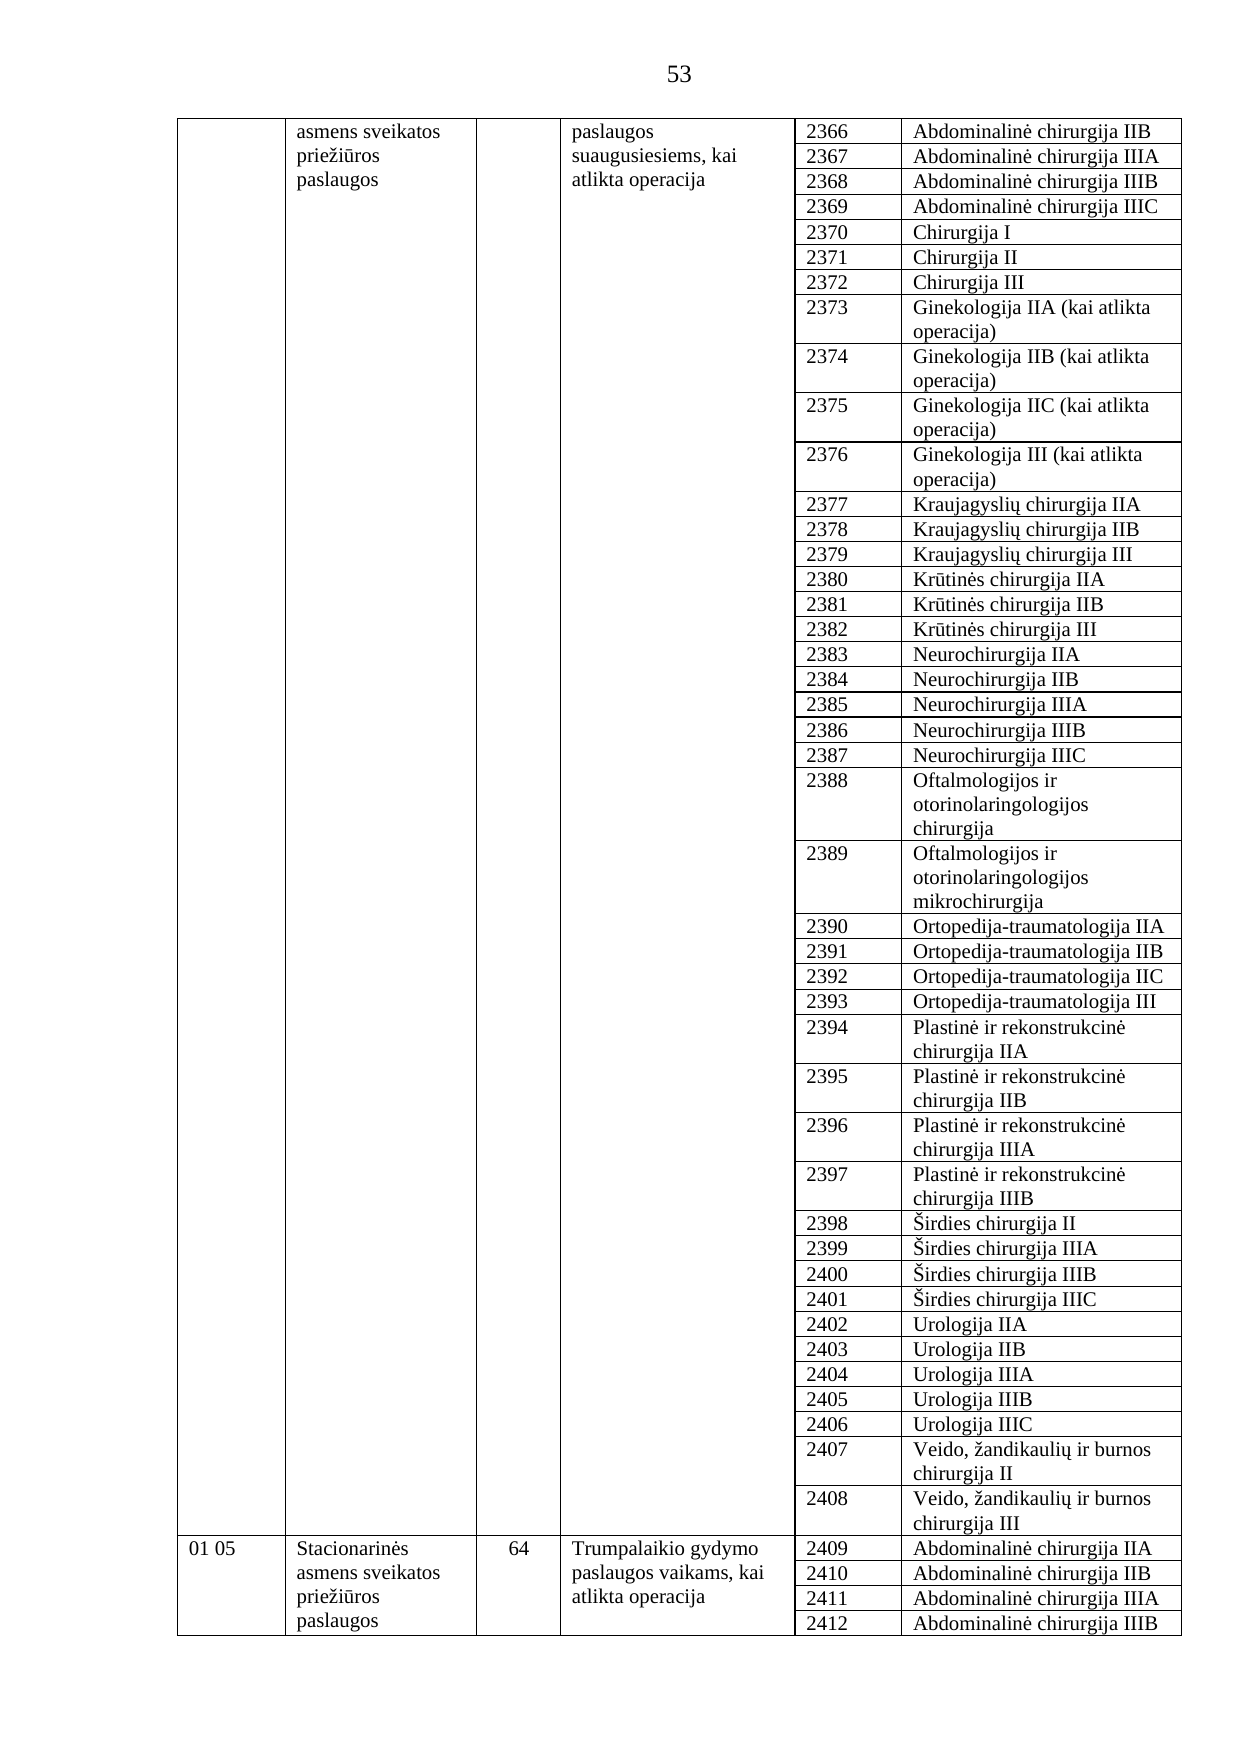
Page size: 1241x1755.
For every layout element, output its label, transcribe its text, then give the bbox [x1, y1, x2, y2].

table_cell 2403 [796, 1337, 901, 1361]
table_cell Plastinė ir rekonstrukcinė chirurgija IIB [902, 1064, 1181, 1112]
table_cell 2390 [796, 914, 901, 938]
table_cell Širdies chirurgija IIIB [902, 1261, 1181, 1286]
table_cell Abdominalinė chirurgija IIB [902, 1561, 1181, 1585]
table_cell Ortopedija-traumatologija III [902, 990, 1181, 1013]
table_cell Ginekologija IIA (kai atlikta operacija) [902, 295, 1181, 343]
table_cell Trumpalaikio gydymo paslaugos vaikams, kai atlikta operacija [561, 1536, 794, 1635]
table_cell Kraujagyslių chirurgija IIA [902, 492, 1181, 516]
table_cell 2374 [796, 344, 901, 392]
table_cell 2389 [796, 841, 901, 913]
table_cell 2387 [796, 743, 901, 767]
table_cell Urologija IIIB [902, 1387, 1181, 1411]
table_cell 2372 [796, 270, 901, 294]
table_cell 2373 [796, 295, 901, 343]
table_cell Neurochirurgija IIIB [902, 718, 1181, 742]
table_cell Urologija IIIC [902, 1412, 1181, 1436]
table_cell 2396 [796, 1113, 901, 1161]
table_cell 2377 [796, 492, 901, 516]
table_cell 2411 [796, 1586, 901, 1610]
table_cell Ortopedija-traumatologija IIC [902, 964, 1181, 988]
table_cell Ginekologija III (kai atlikta operacija) [902, 443, 1181, 491]
table_cell Oftalmologijos ir otorinolaringologijos mikrochirurgija [902, 841, 1181, 913]
table_cell Plastinė ir rekonstrukcinė chirurgija IIA [902, 1015, 1181, 1063]
table_cell [477, 119, 560, 1534]
table_cell 2407 [796, 1437, 901, 1485]
table_cell Neurochirurgija IIA [902, 642, 1181, 666]
table_cell asmens sveikatos priežiūros paslaugos [286, 119, 476, 1534]
table_cell 2410 [796, 1561, 901, 1585]
table_cell Ortopedija-traumatologija IIA [902, 914, 1181, 938]
table_cell Kraujagyslių chirurgija IIB [902, 517, 1181, 541]
table_cell paslaugos suaugusiesiems, kai atlikta operacija [561, 119, 794, 1534]
table_cell Abdominalinė chirurgija IIIC [902, 195, 1181, 218]
table_cell 01 05 [178, 1536, 285, 1635]
table_cell 2368 [796, 169, 901, 193]
table_cell Veido, žandikaulių ir burnos chirurgija II [902, 1437, 1181, 1485]
table_cell Širdies chirurgija IIIC [902, 1287, 1181, 1311]
table_cell Veido, žandikaulių ir burnos chirurgija III [902, 1486, 1181, 1534]
table_cell 2408 [796, 1486, 901, 1534]
table_cell Krūtinės chirurgija IIA [902, 567, 1181, 591]
table_cell Oftalmologijos ir otorinolaringologijos chirurgija [902, 768, 1181, 840]
table_cell Krūtinės chirurgija IIB [902, 592, 1181, 616]
table_cell 2412 [796, 1611, 901, 1635]
table_cell Urologija IIA [902, 1312, 1181, 1336]
table_cell 2379 [796, 542, 901, 566]
table_cell Neurochirurgija IIB [902, 667, 1181, 691]
table_cell Neurochirurgija IIIA [902, 693, 1181, 716]
table_cell Plastinė ir rekonstrukcinė chirurgija IIIA [902, 1113, 1181, 1161]
table_cell 2370 [796, 220, 901, 244]
table_cell 2405 [796, 1387, 901, 1411]
table_cell 2383 [796, 642, 901, 666]
table_cell Chirurgija II [902, 245, 1181, 269]
table_cell 2391 [796, 939, 901, 963]
table_cell 2397 [796, 1162, 901, 1210]
table_cell 2388 [796, 768, 901, 840]
table_cell 2385 [796, 693, 901, 716]
table_cell 2371 [796, 245, 901, 269]
table_cell [178, 119, 285, 1534]
table_cell Stacionarinės asmens sveikatos priežiūros paslaugos [286, 1536, 476, 1635]
table_cell Urologija IIB [902, 1337, 1181, 1361]
table_cell 2366 [796, 119, 901, 143]
table_cell 2406 [796, 1412, 901, 1436]
table_cell 2382 [796, 617, 901, 641]
table_cell 2392 [796, 964, 901, 988]
table_cell 2378 [796, 517, 901, 541]
table_cell 2367 [796, 144, 901, 168]
table_cell Ortopedija-traumatologija IIB [902, 939, 1181, 963]
table_cell 2384 [796, 667, 901, 691]
table_cell Širdies chirurgija IIIA [902, 1236, 1181, 1260]
table_cell 2394 [796, 1015, 901, 1063]
table_cell Neurochirurgija IIIC [902, 743, 1181, 767]
table_cell 2399 [796, 1236, 901, 1260]
table_cell 2395 [796, 1064, 901, 1112]
table_cell 2404 [796, 1362, 901, 1386]
table_cell 2409 [796, 1536, 901, 1559]
table_cell Krūtinės chirurgija III [902, 617, 1181, 641]
table_cell 2381 [796, 592, 901, 616]
table_cell Chirurgija I [902, 220, 1181, 244]
table_cell 2393 [796, 990, 901, 1013]
table_cell 2398 [796, 1211, 901, 1235]
table_cell 2400 [796, 1261, 901, 1286]
table_cell Abdominalinė chirurgija IIIB [902, 1611, 1181, 1635]
table_cell 2386 [796, 718, 901, 742]
table_cell 2401 [796, 1287, 901, 1311]
table_cell 2375 [796, 393, 901, 441]
table_cell Abdominalinė chirurgija IIIA [902, 144, 1181, 168]
table_cell 2369 [796, 195, 901, 218]
table_cell Širdies chirurgija II [902, 1211, 1181, 1235]
table_cell Ginekologija IIC (kai atlikta operacija) [902, 393, 1181, 441]
table_cell Abdominalinė chirurgija IIA [902, 1536, 1181, 1559]
table_cell 2402 [796, 1312, 901, 1336]
table_cell Abdominalinė chirurgija IIIA [902, 1586, 1181, 1610]
table_cell 2380 [796, 567, 901, 591]
table_cell Plastinė ir rekonstrukcinė chirurgija IIIB [902, 1162, 1181, 1210]
table_cell Abdominalinė chirurgija IIIB [902, 169, 1181, 193]
table_cell 64 [477, 1536, 560, 1635]
table_cell 2376 [796, 443, 901, 491]
table_cell Kraujagyslių chirurgija III [902, 542, 1181, 566]
table_cell Ginekologija IIB (kai atlikta operacija) [902, 344, 1181, 392]
table_cell Chirurgija III [902, 270, 1181, 294]
table_cell Urologija IIIA [902, 1362, 1181, 1386]
table_cell Abdominalinė chirurgija IIB [902, 119, 1181, 143]
